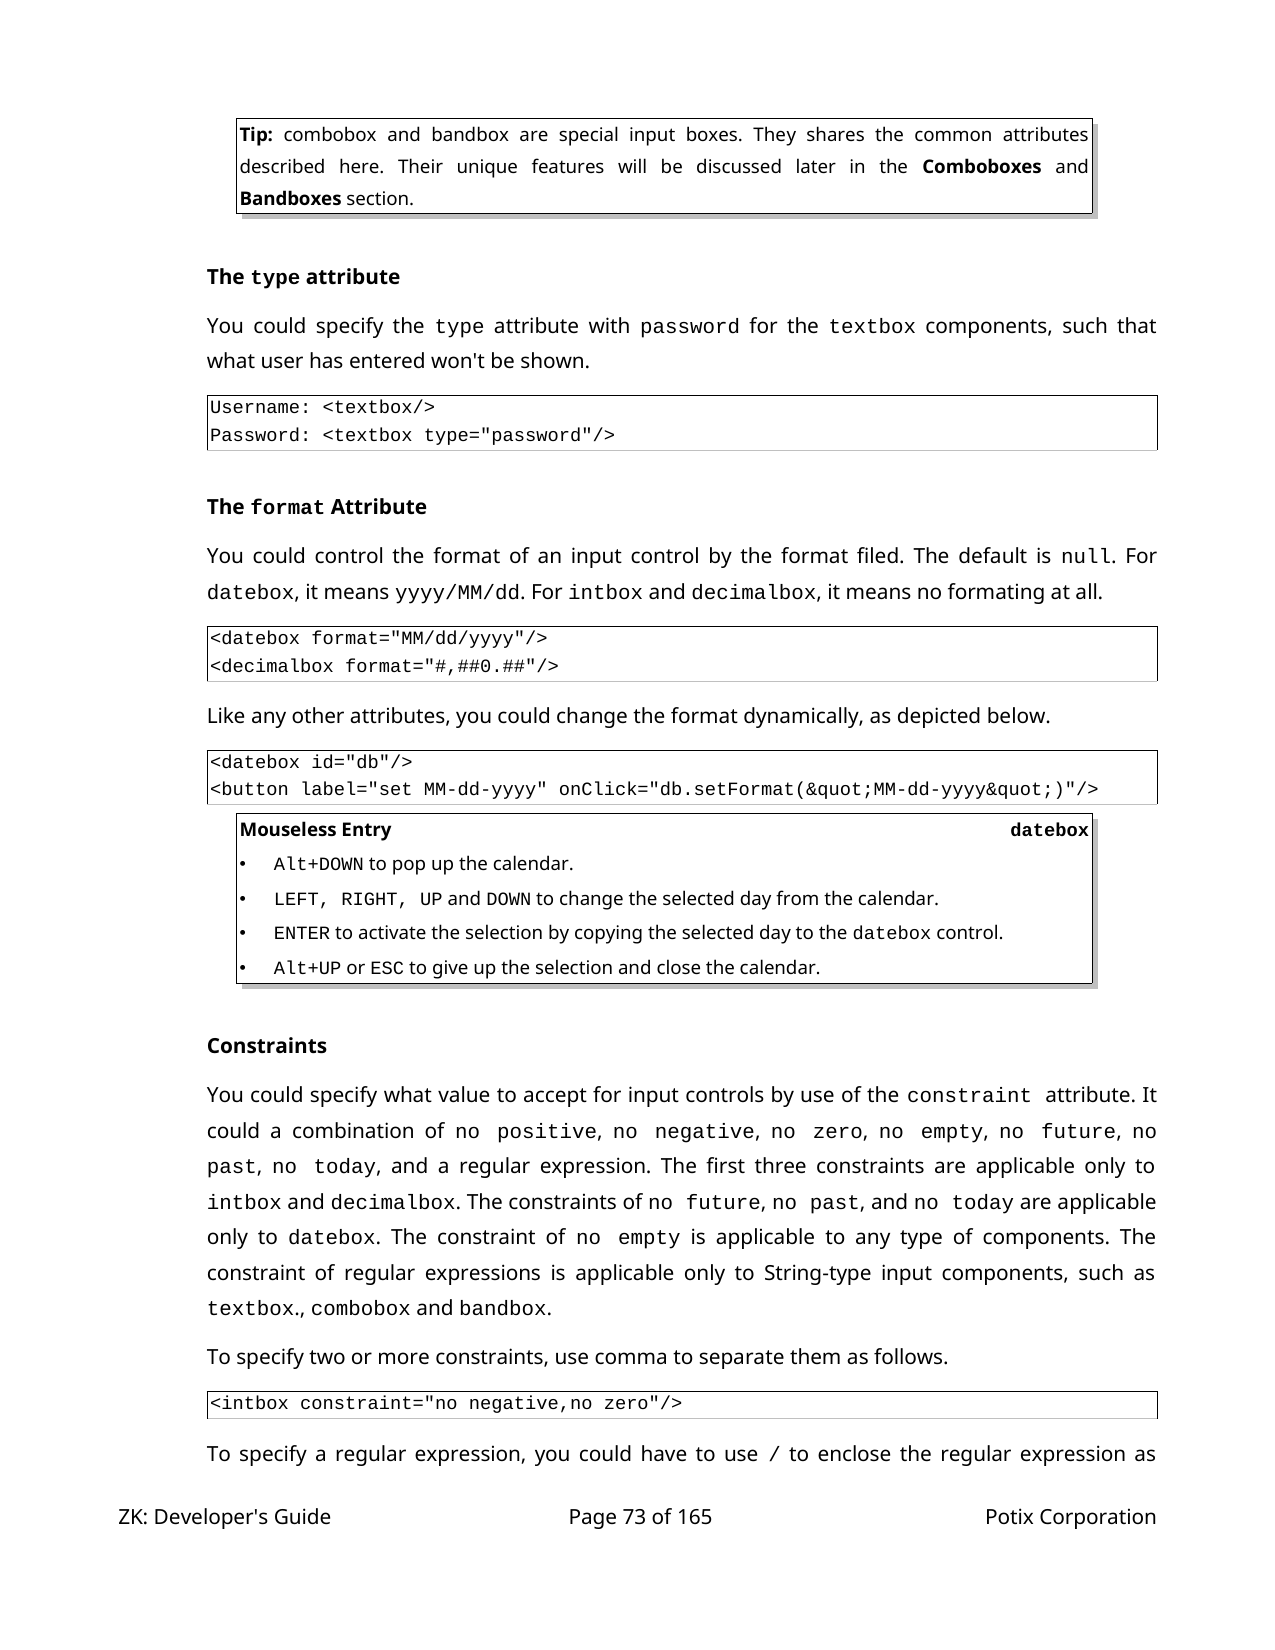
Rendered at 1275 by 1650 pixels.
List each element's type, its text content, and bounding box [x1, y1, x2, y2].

subtitle Constraints [207, 1031, 1157, 1060]
list Alt+UP or ESC to give up the selection and close the calendar. [237, 951, 1092, 983]
text Username: <textbox/> [208, 396, 1157, 420]
text You could control the format of an input control by the format filed. The default is null. For datebox, it means yyyy/MM/dd. For intbox and decimalbox, it means no formating at all. [207, 542, 1157, 606]
text Password: <textbox type="password"/> [208, 423, 1157, 450]
text You could specify the type attribute with password for the textbox components, such that what user has entered won't be shown. [207, 311, 1157, 375]
subtitle The format Attribute [207, 492, 1157, 521]
text Mouseless Entry datebox [237, 814, 1092, 842]
list ENTER to activate the selection by copying the selected day to the datebox control. [237, 917, 1092, 945]
list LEFT, RIGHT, UP and DOWN to change the selected day from the calendar. [237, 882, 1092, 911]
text <intbox constraint="no negative,no zero"/> [208, 1392, 1157, 1418]
text Tip: combobox and bandbox are special input boxes. They shares the common attributes described here. Their unique features will be discussed later in the Comboboxes and Bandboxes section. [237, 119, 1092, 213]
text To specify a regular expression, you could have to use / to enclose the regular expression as [207, 1439, 1157, 1468]
list Alt+DOWN to pop up the calendar. [237, 847, 1092, 876]
subtitle The type attribute [207, 262, 1157, 290]
text <datebox format="MM/dd/yyyy"/> [208, 627, 1157, 651]
text Like any other attributes, you could change the format dynamically, as depicted below. [207, 701, 1157, 729]
text To specify two or more constraints, use comma to separate them as follows. [207, 1342, 1157, 1371]
text You could specify what value to accept for input controls by use of the constraint attribute. It could a combination of no positive, no negative, no zero, no empty, no future, no past, no today, and a regular expression. The first three constraints are applicable only to intbox and decimalbox. The constraints of no future, no past, and no today are applicable only to datebox. The constraint of no empty is applicable to any type of components. The constraint of regular expressions is applicable only to String-type input components, such as textbox., combobox and bandbox. [207, 1080, 1157, 1322]
text <datebox id="db"/> <button label="set MM-dd-yyyy" onClick="db.setFormat(&quot;MM-dd-yyyy&quot;)"/> [208, 751, 1157, 804]
text <decimalbox format="#,##0.##"/> [208, 653, 1157, 681]
